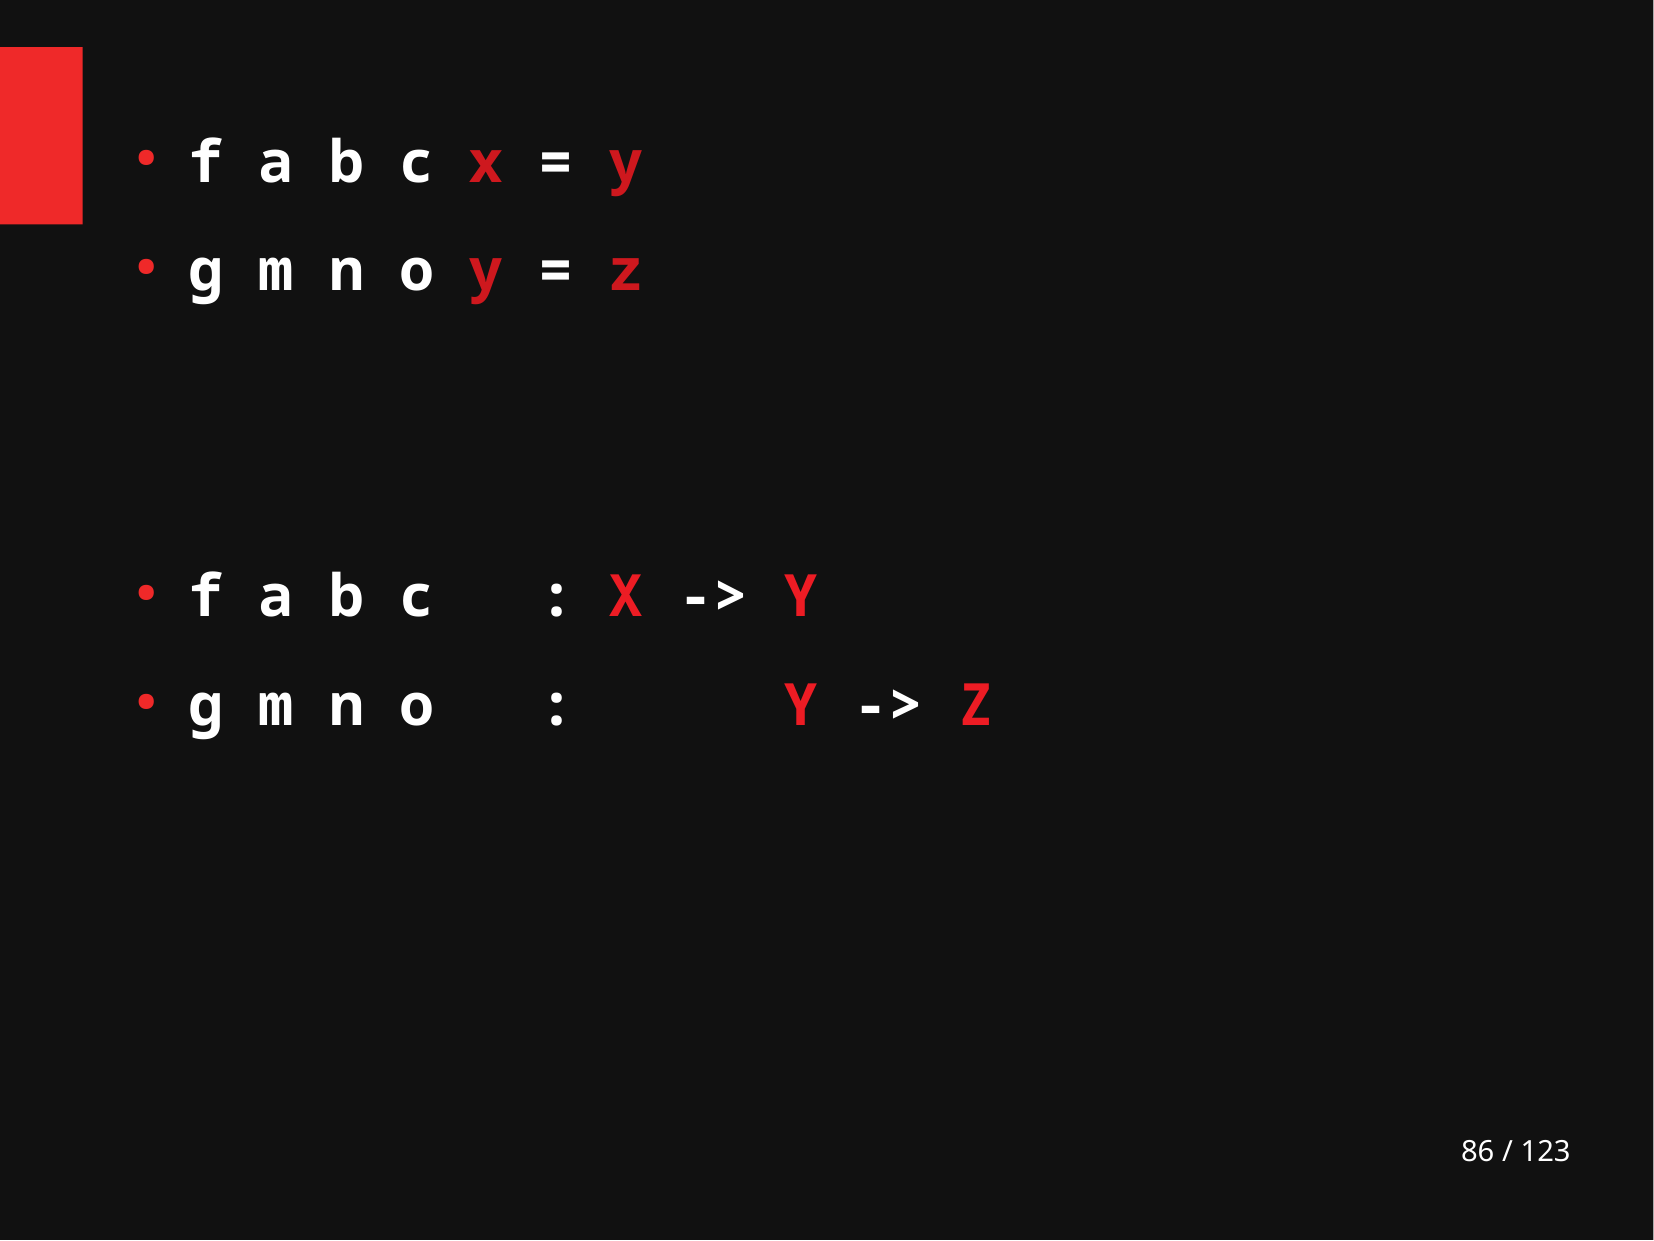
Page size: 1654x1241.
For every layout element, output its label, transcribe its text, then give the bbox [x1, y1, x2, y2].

list f a b c x = y g m n o y = z f a b c : X -> Y g m n o : Y -> Z [118, 120, 1536, 1074]
